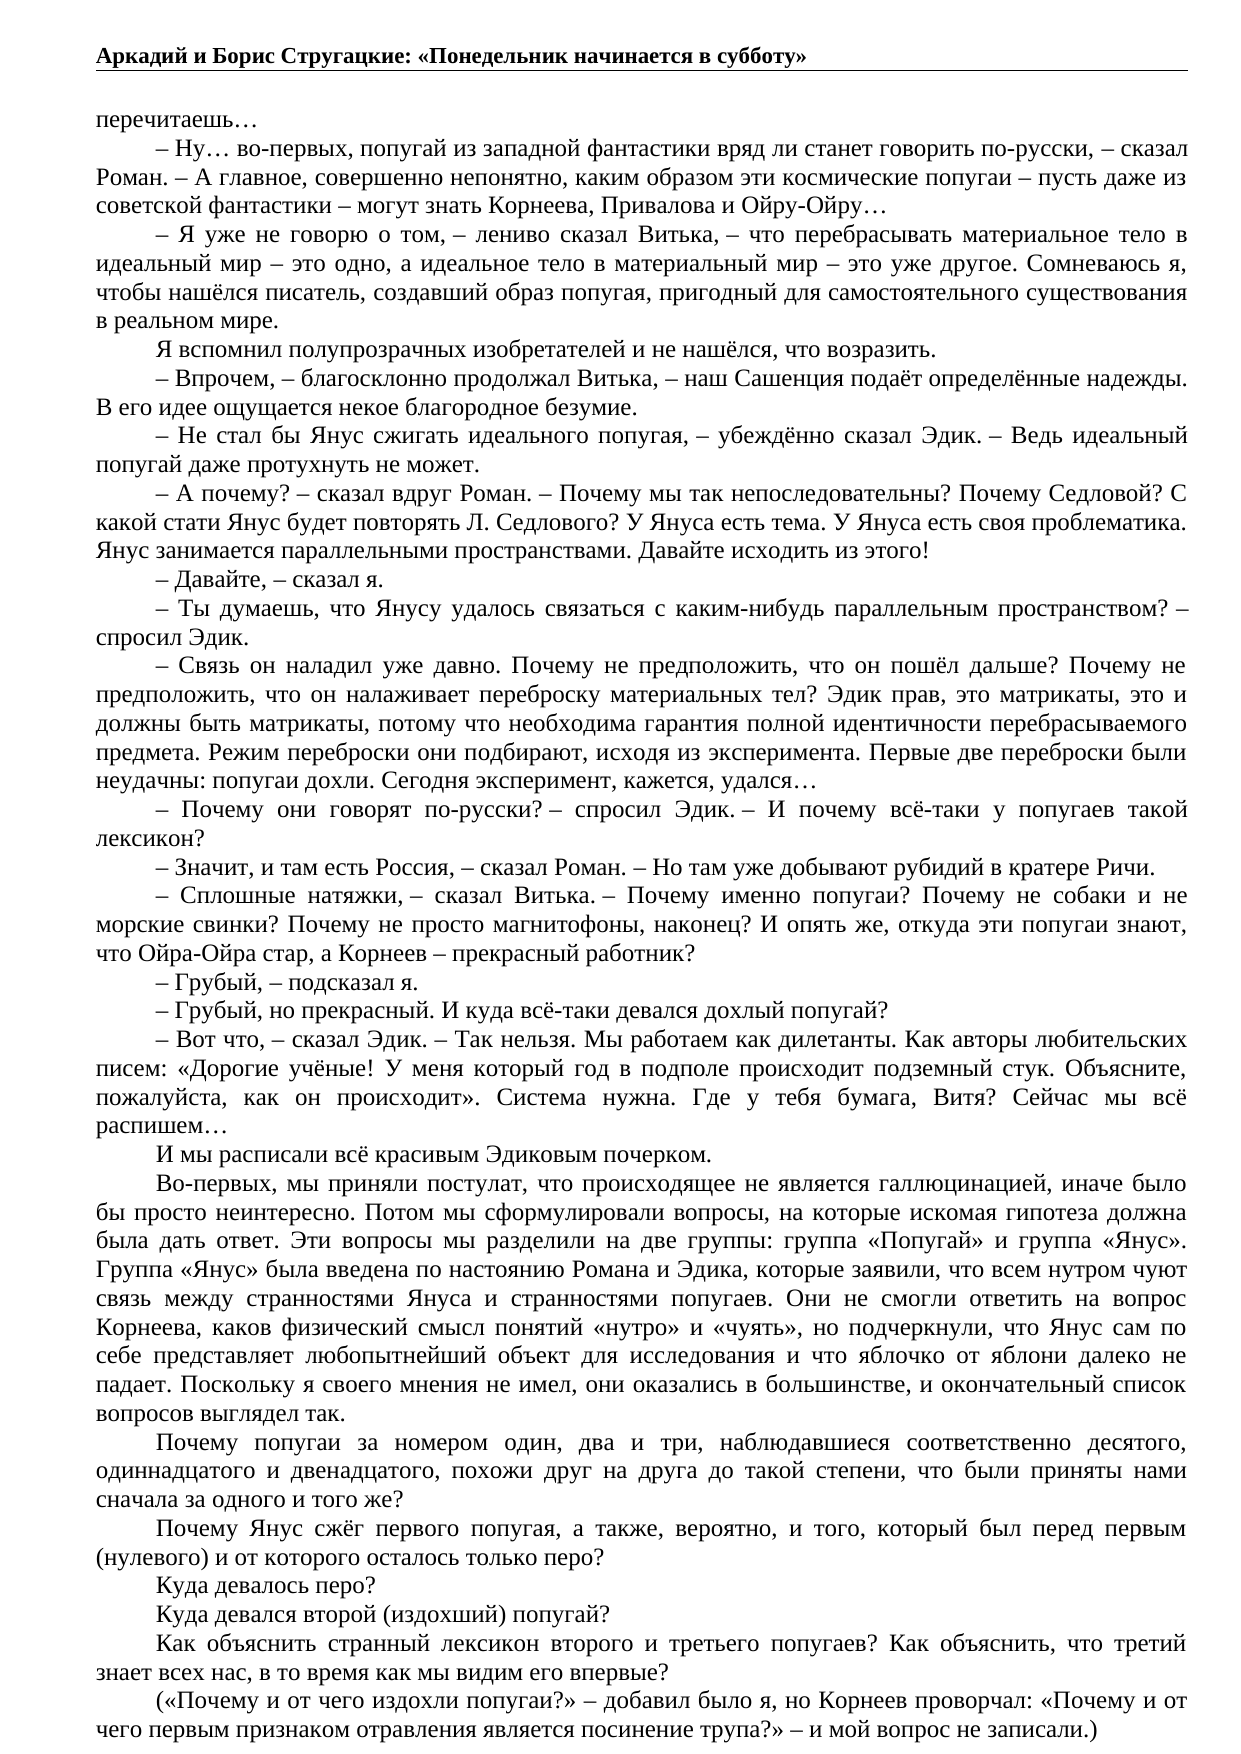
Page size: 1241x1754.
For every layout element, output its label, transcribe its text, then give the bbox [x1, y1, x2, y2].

text («Почему и от чего издохли попугаи?» – добавил было я, но Корнеев проворчал: «Почему и от чего первым признаком отравления является посинение трупа?» – и мой вопрос не записали.) [96, 1685, 1188, 1743]
text – Грубый, – подсказал я. [96, 967, 1188, 995]
text – Грубый, но прекрасный. И куда всё-таки девался дохлый попугай? [96, 995, 1188, 1024]
text Почему попугаи за номером один, два и три, наблюдавшиеся соответственно десятого, одиннадцатого и двенадцатого, похожи друг на друга до такой степени, что были приняты нами сначала за одного и того же? [96, 1427, 1188, 1513]
text – Сплошные натяжки, – сказал Витька. – Почему именно попугаи? Почему не собаки и не морские свинки? Почему не просто магнитофоны, наконец? И опять же, откуда эти попугаи знают, что Ойра-Ойра стар, а Корнеев – прекрасный работник? [96, 880, 1188, 967]
text Почему Янус сжёг первого попугая, а также, вероятно, и того, который был перед первым (нулевого) и от которого осталось только перо? [96, 1513, 1188, 1570]
text – Давайте, – сказал я. [96, 564, 1188, 593]
text – Вот что, – сказал Эдик. – Так нельзя. Мы работаем как дилетанты. Как авторы любительских писем: «Дорогие учёные! У меня который год в подполе происходит подземный стук. Объясните, пожалуйста, как он происходит». Система нужна. Где у тебя бумага, Витя? Сейчас мы всё распишем… [96, 1024, 1188, 1139]
text Я вспомнил полупрозрачных изобретателей и не нашёлся, что возразить. [96, 334, 1188, 363]
text И мы расписали всё красивым Эдиковым почерком. [96, 1139, 1188, 1168]
text – Впрочем, – благосклонно продолжал Витька, – наш Сашенция подаёт определённые надежды. В его идее ощущается некое благородное безумие. [96, 363, 1188, 420]
text – Связь он наладил уже давно. Почему не предположить, что он пошёл дальше? Почему не предположить, что он налаживает переброску материальных тел? Эдик прав, это матрикаты, это и должны быть матрикаты, потому что необходима гарантия полной идентичности перебрасываемого предмета. Режим переброски они подбирают, исходя из эксперимента. Первые две переброски были неудачны: попугаи дохли. Сегодня эксперимент, кажется, удался… [96, 650, 1188, 794]
text – Ну… во-первых, попугай из западной фантастики вряд ли станет говорить по-русски, – сказал Роман. – А главное, совершенно непонятно, каким образом эти космические попугаи – пусть даже из советской фантастики – могут знать Корнеева, Привалова и Ойру-Ойру… [96, 133, 1188, 219]
text Как объяснить странный лексикон второго и третьего попугаев? Как объяснить, что третий знает всех нас, в то время как мы видим его впервые? [96, 1628, 1188, 1685]
text – Почему они говорят по-русски? – спросил Эдик. – И почему всё-таки у попугаев такой лексикон? [96, 794, 1188, 852]
text перечитаешь… [96, 104, 1188, 133]
text – Не стал бы Янус сжигать идеального попугая, – убеждённо сказал Эдик. – Ведь идеальный попугай даже протухнуть не может. [96, 420, 1188, 478]
text Куда девался второй (издохший) попугай? [96, 1599, 1188, 1628]
text – Ты думаешь, что Янусу удалось связаться с каким-нибудь параллельным пространством? – спросил Эдик. [96, 593, 1188, 650]
text Куда девалось перо? [96, 1570, 1188, 1599]
text – А почему? – сказал вдруг Роман. – Почему мы так непоследовательны? Почему Седловой? С какой стати Янус будет повторять Л. Седлового? У Януса есть тема. У Януса есть своя проблематика. Янус занимается параллельными пространствами. Давайте исходить из этого! [96, 478, 1188, 564]
text – Я уже не говорю о том, – лениво сказал Витька, – что перебрасывать материальное тело в идеальный мир – это одно, а идеальное тело в материальный мир – это уже другое. Сомневаюсь я, чтобы нашёлся писатель, создавший образ попугая, пригодный для самостоятельного существования в реальном мире. [96, 219, 1188, 334]
text – Значит, и там есть Россия, – сказал Роман. – Но там уже добывают рубидий в кратере Ричи. [96, 852, 1188, 880]
text Во-первых, мы приняли постулат, что происходящее не является галлюцинацией, иначе было бы просто неинтересно. Потом мы сформулировали вопросы, на которые искомая гипотеза должна была дать ответ. Эти вопросы мы разделили на две группы: группа «Попугай» и группа «Янус». Группа «Янус» была введена по настоянию Романа и Эдика, которые заявили, что всем нутром чуют связь между странностями Януса и странностями попугаев. Они не смогли ответить на вопрос Корнеева, каков физический смысл понятий «нутро» и «чуять», но подчеркнули, что Янус сам по себе представляет любопытнейший объект для исследования и что яблочко от яблони далеко не падает. Поскольку я своего мнения не имел, они оказались в большинстве, и окончательный список вопросов выглядел так. [96, 1168, 1188, 1427]
